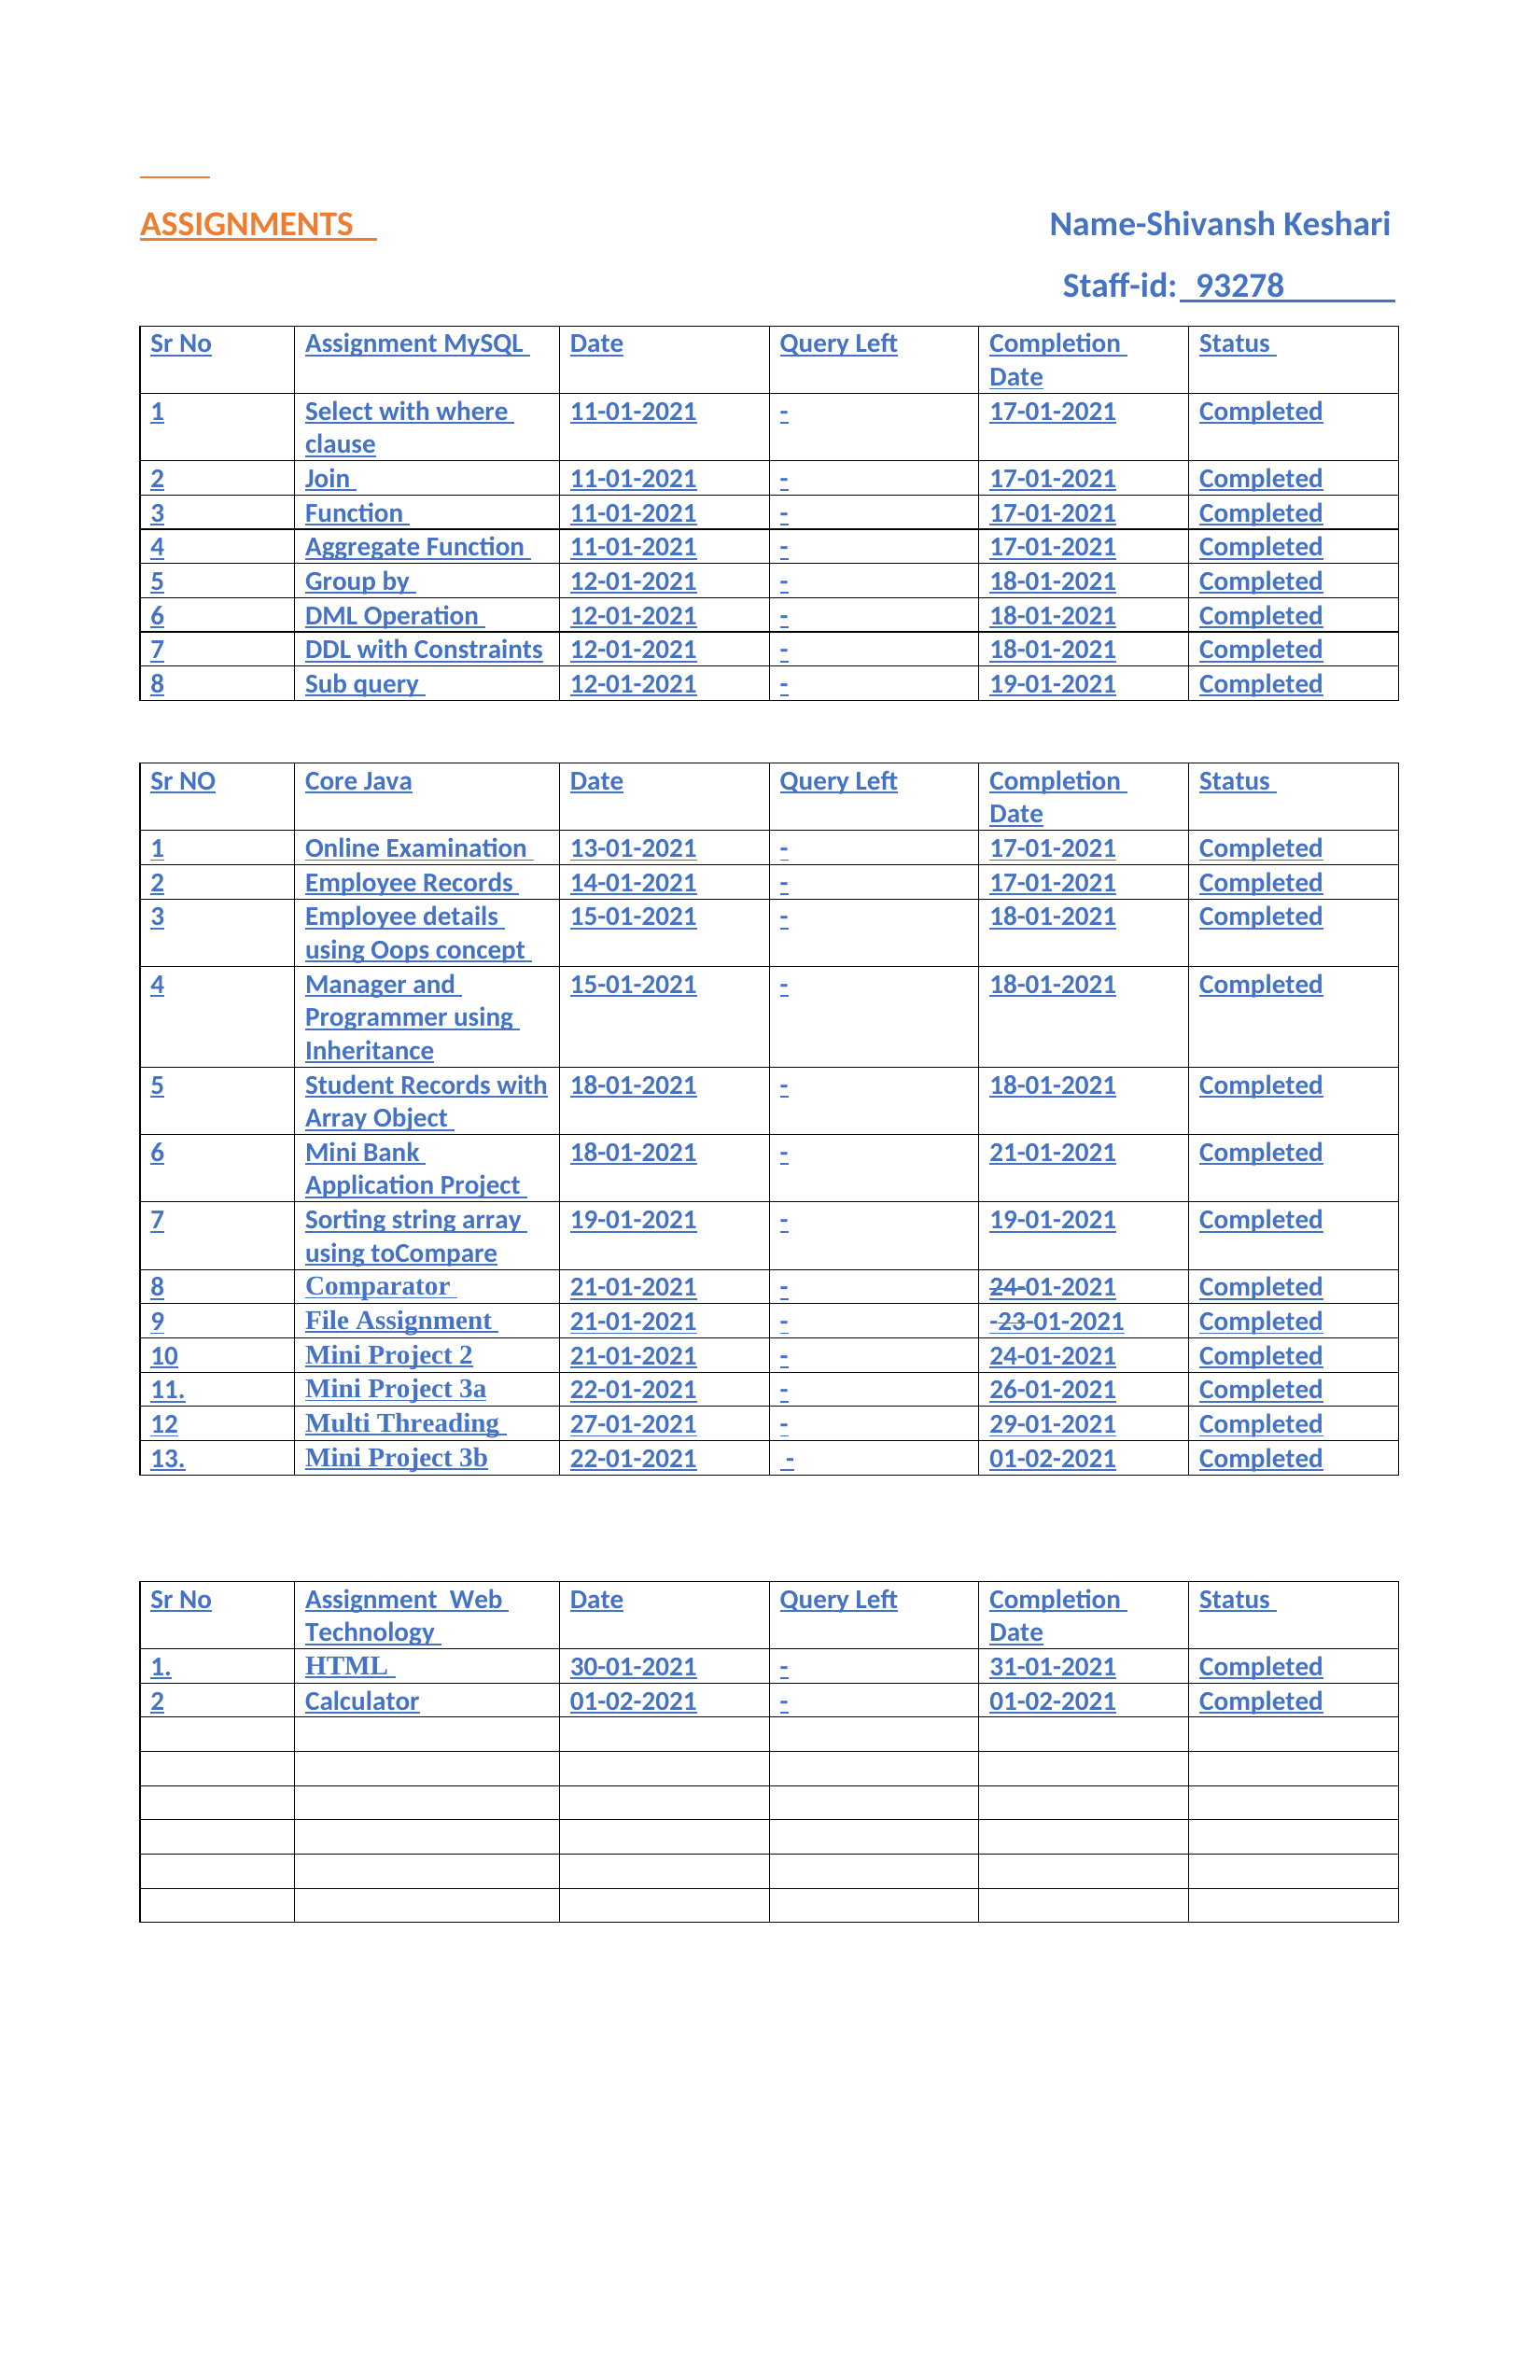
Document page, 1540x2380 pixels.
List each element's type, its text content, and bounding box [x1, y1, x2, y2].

table_cell - [770, 1407, 978, 1440]
table_cell [560, 1786, 769, 1819]
table_cell Completed [1189, 1135, 1398, 1201]
table_cell 19-01-2021 [979, 1202, 1188, 1268]
table_cell [560, 1820, 769, 1854]
table_cell 12-01-2021 [560, 666, 769, 700]
table_cell 22-01-2021 [560, 1441, 769, 1474]
table_header Date [560, 763, 769, 830]
table_cell [770, 1889, 978, 1922]
table_cell 31-01-2021 [979, 1649, 1188, 1683]
table_cell Calculator [295, 1684, 559, 1716]
table_cell 14-01-2021 [560, 865, 769, 898]
table_cell [979, 1786, 1188, 1819]
table_cell HTML [295, 1649, 559, 1683]
table_cell Completed [1189, 598, 1398, 631]
table_cell [141, 1820, 294, 1854]
table_cell Completed [1189, 461, 1398, 495]
table_cell Sub query [295, 666, 559, 700]
table_cell [770, 1717, 978, 1751]
table_cell Completed [1189, 666, 1398, 700]
table_cell [770, 1820, 978, 1854]
table_cell 3 [141, 496, 294, 528]
table_cell 11. [141, 1373, 294, 1406]
table_cell - [770, 1304, 978, 1337]
table_cell 2 [141, 865, 294, 898]
table_cell - [770, 461, 978, 495]
table_cell 6 [141, 1135, 294, 1201]
table_cell Completed [1189, 1202, 1398, 1268]
table_cell - [770, 496, 978, 528]
table_header Core Java [295, 763, 559, 830]
table_cell 4 [141, 967, 294, 1067]
table_cell 8 [141, 1270, 294, 1303]
table_cell Completed [1189, 1270, 1398, 1303]
table_cell - [770, 1135, 978, 1201]
table_cell 18-01-2021 [979, 1068, 1188, 1134]
table_cell 01-02-2021 [560, 1684, 769, 1716]
table_header Sr NO [141, 763, 294, 830]
table_cell Aggregate Function [295, 530, 559, 563]
table_header Status [1189, 1582, 1398, 1648]
table_header Completion Date [979, 327, 1188, 393]
table_cell Completed [1189, 831, 1398, 864]
table_cell Completed [1189, 1373, 1398, 1406]
table_cell - [770, 900, 978, 966]
table_cell 1. [141, 1649, 294, 1683]
table_cell Employee Records [295, 865, 559, 898]
table_cell 2 [141, 1684, 294, 1716]
table_cell - [770, 666, 978, 700]
table_cell [560, 1855, 769, 1888]
table_header Completion Date [979, 1582, 1188, 1648]
table_cell [1189, 1752, 1398, 1785]
table_cell Comparator [295, 1270, 559, 1303]
table_cell [1189, 1717, 1398, 1751]
table_header Query Left [770, 327, 978, 393]
table_header Sr No [141, 327, 294, 393]
table_cell DML Operation [295, 598, 559, 631]
table_cell Completed [1189, 900, 1398, 966]
table_cell - [770, 1068, 978, 1134]
table_cell - [770, 1441, 978, 1474]
table_cell Student Records with Array Object [295, 1068, 559, 1134]
table_cell [1189, 1820, 1398, 1854]
table_cell [295, 1820, 559, 1854]
table_cell [295, 1889, 559, 1922]
table_cell Function [295, 496, 559, 528]
table_header Status [1189, 327, 1398, 393]
table_cell [560, 1752, 769, 1785]
table_cell 1 [141, 831, 294, 864]
table_cell 9 [141, 1304, 294, 1337]
table_cell - [770, 394, 978, 460]
table_cell 01-02-2021 [979, 1441, 1188, 1474]
table_cell [979, 1717, 1188, 1751]
table_cell 12-01-2021 [560, 564, 769, 597]
table_cell [1189, 1786, 1398, 1819]
table_cell 21-01-2021 [560, 1304, 769, 1337]
table_cell 17-01-2021 [979, 394, 1188, 460]
table_cell Completed [1189, 496, 1398, 528]
table_cell Group by [295, 564, 559, 597]
table_cell 12 [141, 1407, 294, 1440]
table_header Sr No [141, 1582, 294, 1648]
table_cell - [770, 1684, 978, 1716]
table_cell 19-01-2021 [560, 1202, 769, 1268]
table_header Query Left [770, 1582, 978, 1648]
table_cell 2 [141, 461, 294, 495]
table_cell Join [295, 461, 559, 495]
table_cell Completed [1189, 1338, 1398, 1371]
table_cell [770, 1786, 978, 1819]
table_header Date [560, 327, 769, 393]
table_cell Completed [1189, 530, 1398, 563]
table_header Date [560, 1582, 769, 1648]
table_cell Completed [1189, 1068, 1398, 1134]
table_cell 7 [141, 633, 294, 665]
table_cell Mini Project 2 [295, 1338, 559, 1371]
table_cell Employee details using Oops concept [295, 900, 559, 966]
table_cell Online Examination [295, 831, 559, 864]
table_cell 21-01-2021 [560, 1270, 769, 1303]
table_cell - [770, 1338, 978, 1371]
text ASSIGNMENTS Name-Shivansh Keshari [140, 202, 1400, 245]
table_cell 4 [141, 530, 294, 563]
table_cell - [770, 530, 978, 563]
table_cell 18-01-2021 [979, 564, 1188, 597]
table_cell 15-01-2021 [560, 967, 769, 1067]
table_cell - [770, 967, 978, 1067]
table_cell 18-01-2021 [979, 967, 1188, 1067]
table_cell 5 [141, 564, 294, 597]
table_cell File Assignment [295, 1304, 559, 1337]
table_cell [1189, 1855, 1398, 1888]
table_cell Completed [1189, 1304, 1398, 1337]
table_cell [560, 1889, 769, 1922]
table_cell [979, 1752, 1188, 1785]
table_cell - [770, 1270, 978, 1303]
table_cell [141, 1786, 294, 1819]
table_cell 11-01-2021 [560, 394, 769, 460]
table_cell [770, 1855, 978, 1888]
table_cell - [770, 1649, 978, 1683]
table_cell Mini Bank Application Project [295, 1135, 559, 1201]
table_cell Manager and Programmer using Inheritance [295, 967, 559, 1067]
table_cell 22-01-2021 [560, 1373, 769, 1406]
table_cell Select with where clause [295, 394, 559, 460]
table_cell - [770, 865, 978, 898]
table_header Completion Date [979, 763, 1188, 830]
table_cell [295, 1717, 559, 1751]
table_cell 01-02-2021 [979, 1684, 1188, 1716]
table_cell - [770, 1373, 978, 1406]
table_cell 18-01-2021 [560, 1068, 769, 1134]
table_cell 27-01-2021 [560, 1407, 769, 1440]
table_cell - [770, 633, 978, 665]
table_cell 17-01-2021 [979, 865, 1188, 898]
table_cell 10 [141, 1338, 294, 1371]
table_cell 18-01-2021 [979, 900, 1188, 966]
table_header Query Left [770, 763, 978, 830]
table_cell [979, 1889, 1188, 1922]
table_cell 3 [141, 900, 294, 966]
table_cell Completed [1189, 1684, 1398, 1716]
table_cell 29-01-2021 [979, 1407, 1188, 1440]
table_cell Sorting string array using toCompare [295, 1202, 559, 1268]
table_cell 24-01-2021 [979, 1270, 1188, 1303]
table_cell 30-01-2021 [560, 1649, 769, 1683]
table_cell 7 [141, 1202, 294, 1268]
table_cell Completed [1189, 865, 1398, 898]
table_cell - [770, 564, 978, 597]
table_cell 11-01-2021 [560, 461, 769, 495]
table_cell - [770, 1202, 978, 1268]
table_cell 8 [141, 666, 294, 700]
table_cell [295, 1752, 559, 1785]
table_cell [979, 1820, 1188, 1854]
table_cell Mini Project 3a [295, 1373, 559, 1406]
table_cell 6 [141, 598, 294, 631]
table_cell [560, 1717, 769, 1751]
table_cell Completed [1189, 1649, 1398, 1683]
table_cell 17-01-2021 [979, 530, 1188, 563]
table_cell 15-01-2021 [560, 900, 769, 966]
table_header Status [1189, 763, 1398, 830]
table_cell -23-01-2021 [979, 1304, 1188, 1337]
table_cell 13-01-2021 [560, 831, 769, 864]
table_header Assignment MySQL [295, 327, 559, 393]
table_cell Completed [1189, 967, 1398, 1067]
table_cell [295, 1855, 559, 1888]
table_cell Multi Threading [295, 1407, 559, 1440]
table_header Assignment Web Technology [295, 1582, 559, 1648]
table_cell 18-01-2021 [979, 598, 1188, 631]
table_cell 19-01-2021 [979, 666, 1188, 700]
table_cell [295, 1786, 559, 1819]
table_cell Completed [1189, 564, 1398, 597]
table_cell 26-01-2021 [979, 1373, 1188, 1406]
table_cell 17-01-2021 [979, 831, 1188, 864]
table_cell Completed [1189, 394, 1398, 460]
table_cell - [770, 831, 978, 864]
table_cell 11-01-2021 [560, 530, 769, 563]
table_cell Completed [1189, 1441, 1398, 1474]
table_cell 1 [141, 394, 294, 460]
table_cell 21-01-2021 [560, 1338, 769, 1371]
table_cell 11-01-2021 [560, 496, 769, 528]
table_cell [1189, 1889, 1398, 1922]
table_cell [141, 1717, 294, 1751]
table_cell 18-01-2021 [979, 633, 1188, 665]
table_cell 17-01-2021 [979, 461, 1188, 495]
table_cell 17-01-2021 [979, 496, 1188, 528]
table_cell 12-01-2021 [560, 633, 769, 665]
table_cell - [770, 598, 978, 631]
table_cell DDL with Constraints [295, 633, 559, 665]
table_cell Completed [1189, 633, 1398, 665]
table_cell [770, 1752, 978, 1785]
table_cell [979, 1855, 1188, 1888]
table_cell 24-01-2021 [979, 1338, 1188, 1371]
table_cell Mini Project 3b [295, 1441, 559, 1474]
table_cell [141, 1889, 294, 1922]
table_cell 13. [141, 1441, 294, 1474]
table_cell 12-01-2021 [560, 598, 769, 631]
table_cell Completed [1189, 1407, 1398, 1440]
table_cell 18-01-2021 [560, 1135, 769, 1201]
table_cell 5 [141, 1068, 294, 1134]
text Staff-id: 93278 [140, 263, 1400, 306]
table_cell [141, 1752, 294, 1785]
table_cell 21-01-2021 [979, 1135, 1188, 1201]
table_cell [141, 1855, 294, 1888]
